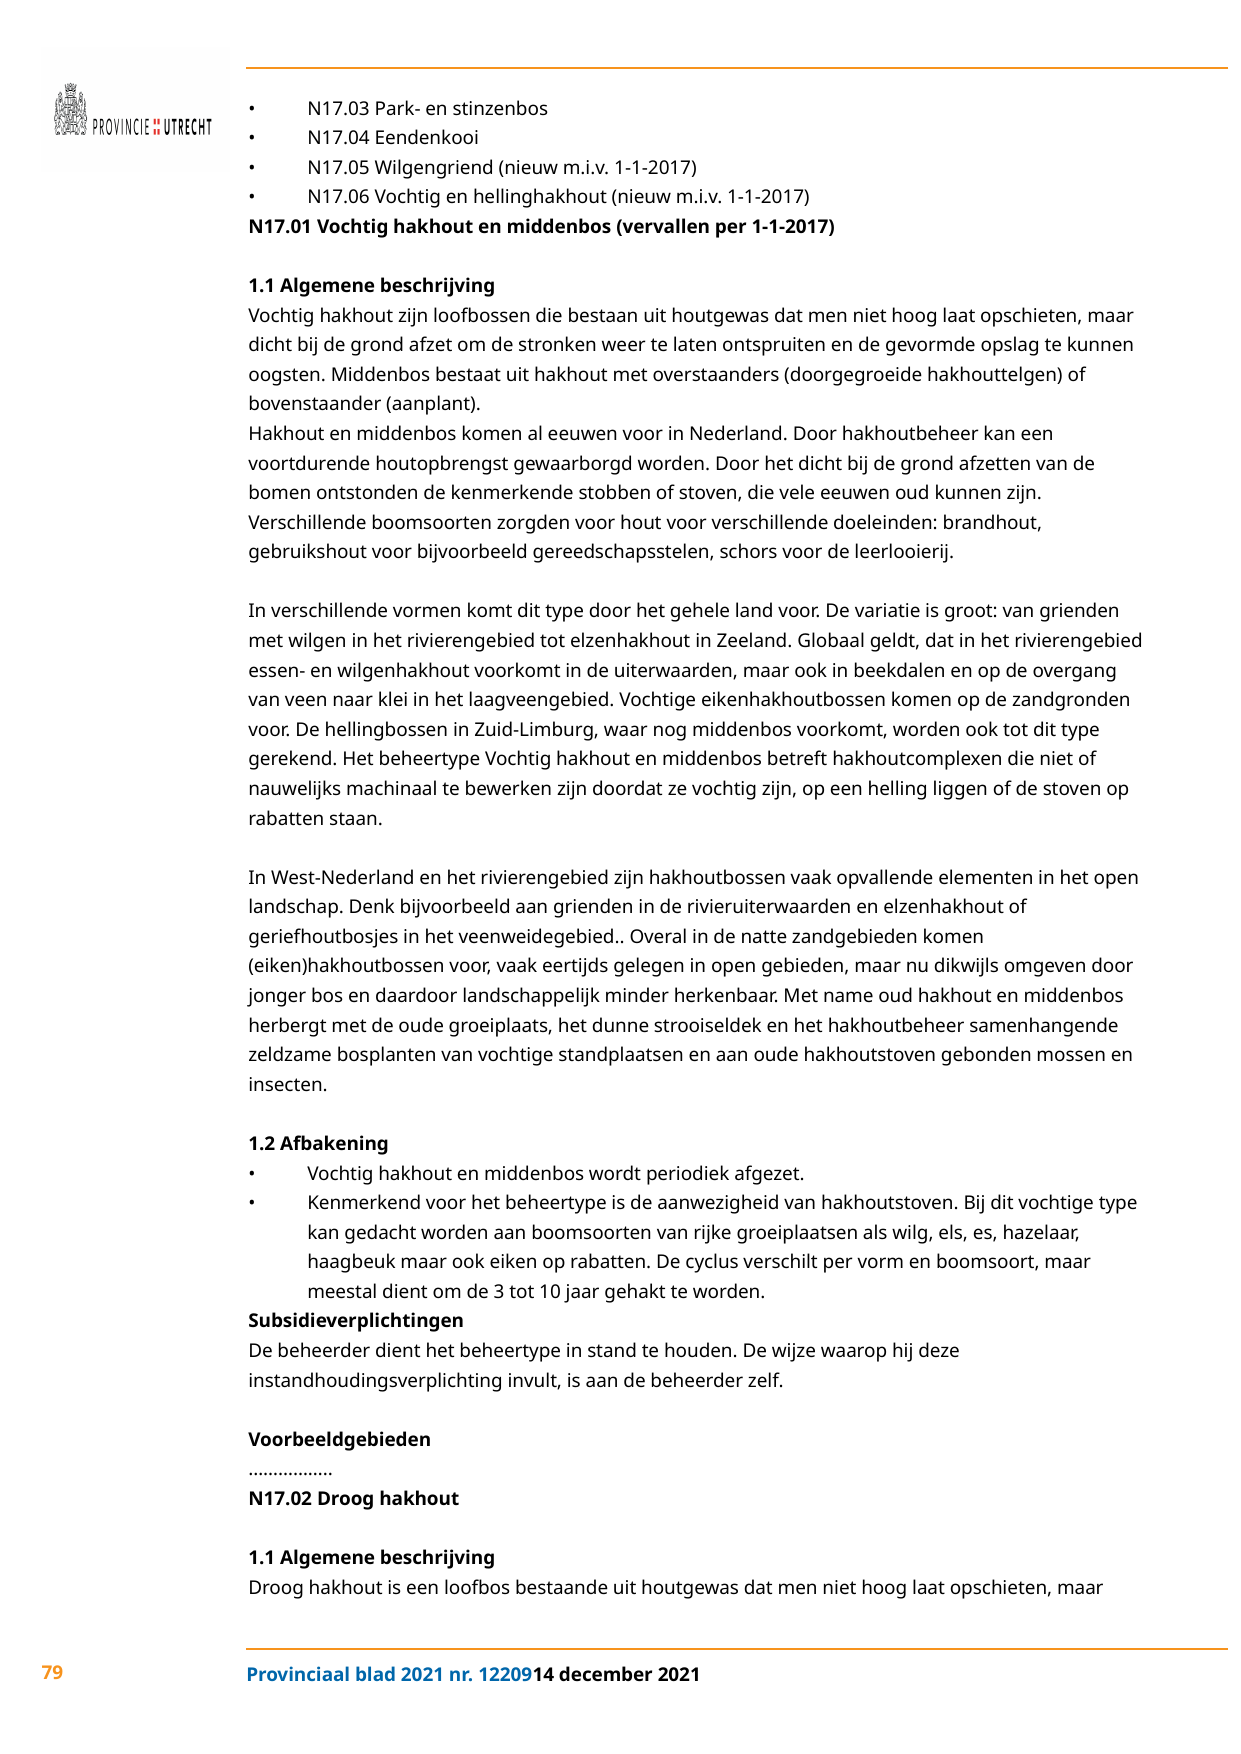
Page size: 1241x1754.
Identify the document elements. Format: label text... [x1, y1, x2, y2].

text Droog hakhout is een loofbos bestaande uit houtgewas dat men niet hoog laat opschieten, maar [248, 1574, 1152, 1600]
list N17.03 Park- en stinzenbos [248, 95, 1152, 121]
text Hakhout en middenbos komen al eeuwen voor in Nederland. Door hakhoutbeheer kan een voortdurende houtopbrengst gewaarborgd worden. Door het dicht bij de grond afzetten van de bomen ontstonden de kenmerkende stobben of stoven, die vele eeuwen oud kunnen zijn. Verschillende boomsoorten zorgden voor hout voor verschillende doeleinden: brandhout, gebruikshout voor bijvoorbeeld gereedschapsstelen, schors voor de leerlooierij. [248, 420, 1152, 564]
list N17.05 Wilgengriend (nieuw m.i.v. 1-1-2017) [248, 154, 1152, 180]
text Vochtig hakhout zijn loofbossen die bestaan uit houtgewas dat men niet hoog laat opschieten, maar dicht bij de grond afzet om de stronken weer te laten ontspruiten en de gevormde opslag te kunnen oogsten. Middenbos bestaat uit hakhout met overstaanders (doorgegroeide hakhouttelgen) of bovenstaander (aanplant). [248, 302, 1152, 416]
text N17.02 Droog hakhout [248, 1485, 1152, 1511]
list Kenmerkend voor het beheertype is de aanwezigheid van hakhoutstoven. Bij dit vochtige type kan gedacht worden aan boomsoorten van rijke groeiplaatsen als wilg, els, es, hazelaar, haagbeuk maar ook eiken op rabatten. De cyclus verschilt per vorm en boomsoort, maar meestal dient om de 3 tot 10 jaar gehakt te worden. [248, 1189, 1152, 1304]
text Subsidieverplichtingen [248, 1308, 1152, 1333]
text In verschillende vormen komt dit type door het gehele land voor. De variatie is groot: van grienden met wilgen in het rivierengebied tot elzenhakhout in Zeeland. Globaal geldt, dat in het rivierengebied essen- en wilgenhakhout voorkomt in de uiterwaarden, maar ook in beekdalen en op de overgang van veen naar klei in het laagveengebied. Vochtige eikenhakhoutbossen komen op de zandgronden voor. De hellingbossen in Zuid-Limburg, waar nog middenbos voorkomt, worden ook tot dit type gerekend. Het beheertype Vochtig hakhout en middenbos betreft hakhoutcomplexen die niet of nauwelijks machinaal te bewerken zijn doordat ze vochtig zijn, op een helling liggen of de stoven op rabatten staan. [248, 598, 1152, 831]
list N17.04 Eendenkooi [248, 124, 1152, 150]
text 1.1 Algemene beschrijving [248, 272, 1152, 298]
text …………….. [248, 1456, 1152, 1481]
text N17.01 Vochtig hakhout en middenbos (vervallen per 1-1-2017) [248, 213, 1152, 239]
text 1.2 Afbakening [248, 1130, 1152, 1156]
list Vochtig hakhout en middenbos wordt periodiek afgezet. [248, 1160, 1152, 1186]
text 1.1 Algemene beschrijving [248, 1544, 1152, 1570]
picture [41, 47, 231, 172]
list N17.06 Vochtig en hellinghakhout (nieuw m.i.v. 1-1-2017) [248, 183, 1152, 209]
text Voorbeeldgebieden [248, 1426, 1152, 1452]
text In West-Nederland en het rivierengebied zijn hakhoutbossen vaak opvallende elementen in het open landschap. Denk bijvoorbeeld aan grienden in de rivieruiterwaarden en elzenhakhout of geriefhoutbosjes in het veenweidegebied.. Overal in de natte zandgebieden komen (eiken)hakhoutbossen voor, vaak eertijds gelegen in open gebieden, maar nu dikwijls omgeven door jonger bos en daardoor landschappelijk minder herkenbaar. Met name oud hakhout en middenbos herbergt met de oude groeiplaats, het dunne strooiseldek en het hakhoutbeheer samenhangende zeldzame bosplanten van vochtige standplaatsen en aan oude hakhoutstoven gebonden mossen en insecten. [248, 864, 1152, 1097]
text De beheerder dient het beheertype in stand te houden. De wijze waarop hij deze instandhoudingsverplichting invult, is aan de beheerder zelf. [248, 1337, 1152, 1393]
